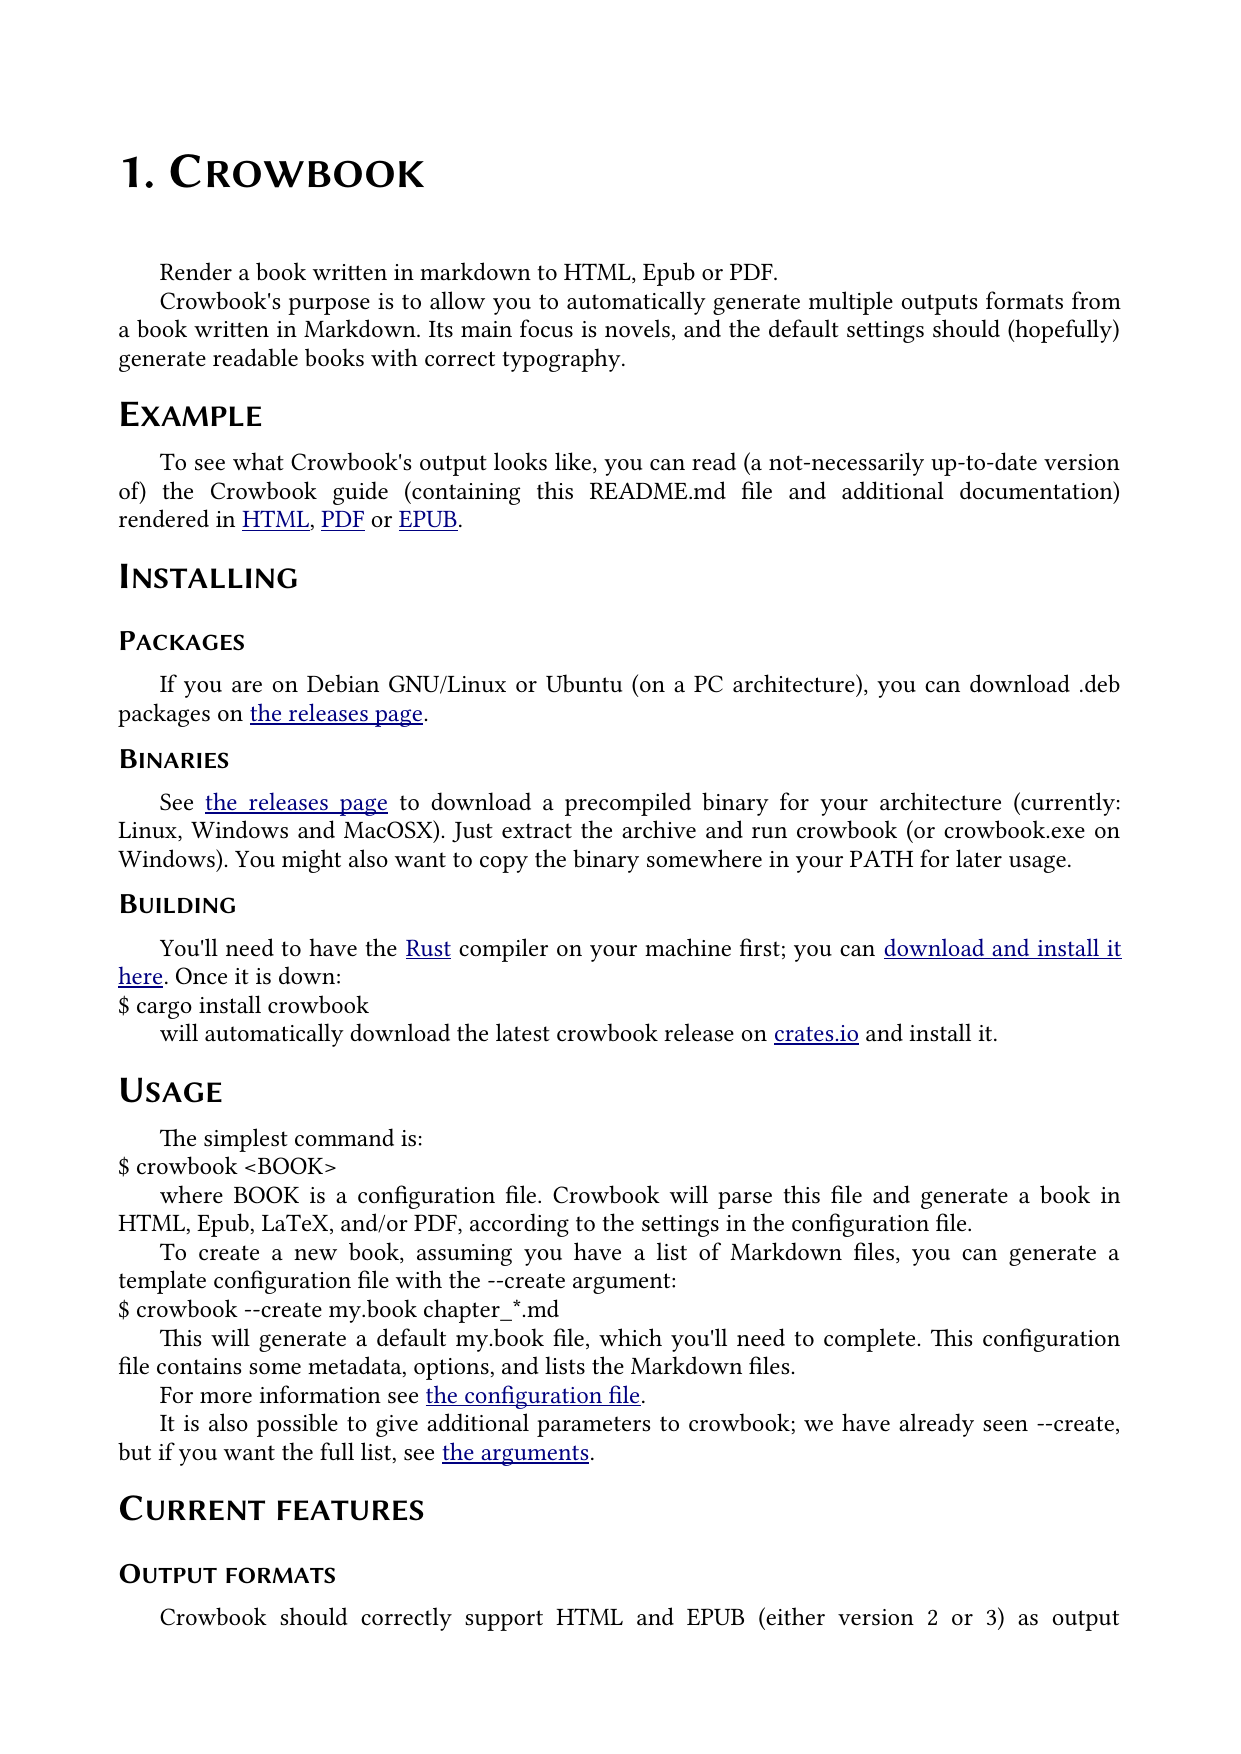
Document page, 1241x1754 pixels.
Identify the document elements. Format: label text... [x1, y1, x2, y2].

text To create a new book, assuming you have a list of Markdown files, you can generate a template configuration file with the --create argument: [118, 1238, 1122, 1295]
subtitle Usage [118, 1069, 1122, 1111]
text $ crowbook <BOOK> [118, 1152, 1122, 1181]
text If you are on Debian GNU/Linux or Ubuntu (on a PC architecture), you can download .deb packages on the releases page. [118, 670, 1122, 727]
subtitle Current features [118, 1487, 1122, 1530]
text Crowbook's purpose is to allow you to automatically generate multiple outputs formats from a book written in Markdown. Its main focus is novels, and the default settings should (hopefully) generate readable books with correct typography. [118, 287, 1122, 372]
text The simplest command is: [118, 1124, 1122, 1152]
subtitle Binaries [118, 742, 1122, 775]
subtitle 1. Crowbook [118, 143, 1122, 200]
subtitle Installing [118, 555, 1122, 597]
subtitle Output formats [118, 1557, 1122, 1590]
text You'll need to have the Rust compiler on your machine first; you can download and install it here. Once it is down: [118, 934, 1122, 991]
text This will generate a default my.book file, which you'll need to complete. This configuration file contains some metadata, options, and lists the Markdown files. [118, 1324, 1122, 1381]
subtitle Building [118, 888, 1122, 921]
subtitle Example [118, 393, 1122, 436]
text See the releases page to download a precompiled binary for your architecture (currently: Linux, Windows and MacOSX). Just extract the archive and run crowbook (or crowbook.exe on Windows). You might also want to copy the binary somewhere in your PATH for later usage. [118, 788, 1122, 873]
text Render a book written in markdown to HTML, Epub or PDF. [118, 258, 1122, 287]
text It is also possible to give additional parameters to crowbook; we have already seen --create, but if you want the full list, see the arguments. [118, 1409, 1122, 1466]
text where BOOK is a configuration file. Crowbook will parse this file and generate a book in HTML, Epub, LaTeX, and/or PDF, according to the settings in the configuration file. [118, 1181, 1122, 1238]
text To see what Crowbook's output looks like, you can read (a not-necessarily up-to-date version of) the Crowbook guide (containing this README.md file and additional documentation) rendered in HTML, PDF or EPUB. [118, 448, 1122, 534]
text $ crowbook --create my.book chapter_*.md [118, 1295, 1122, 1324]
text Crowbook should correctly support HTML and EPUB (either version 2 or 3) as output [118, 1603, 1122, 1631]
text $ cargo install crowbook [118, 991, 1122, 1019]
subtitle Packages [118, 624, 1122, 658]
text will automatically download the latest crowbook release on crates.io and install it. [118, 1019, 1122, 1048]
text For more information see the configuration file. [118, 1381, 1122, 1409]
